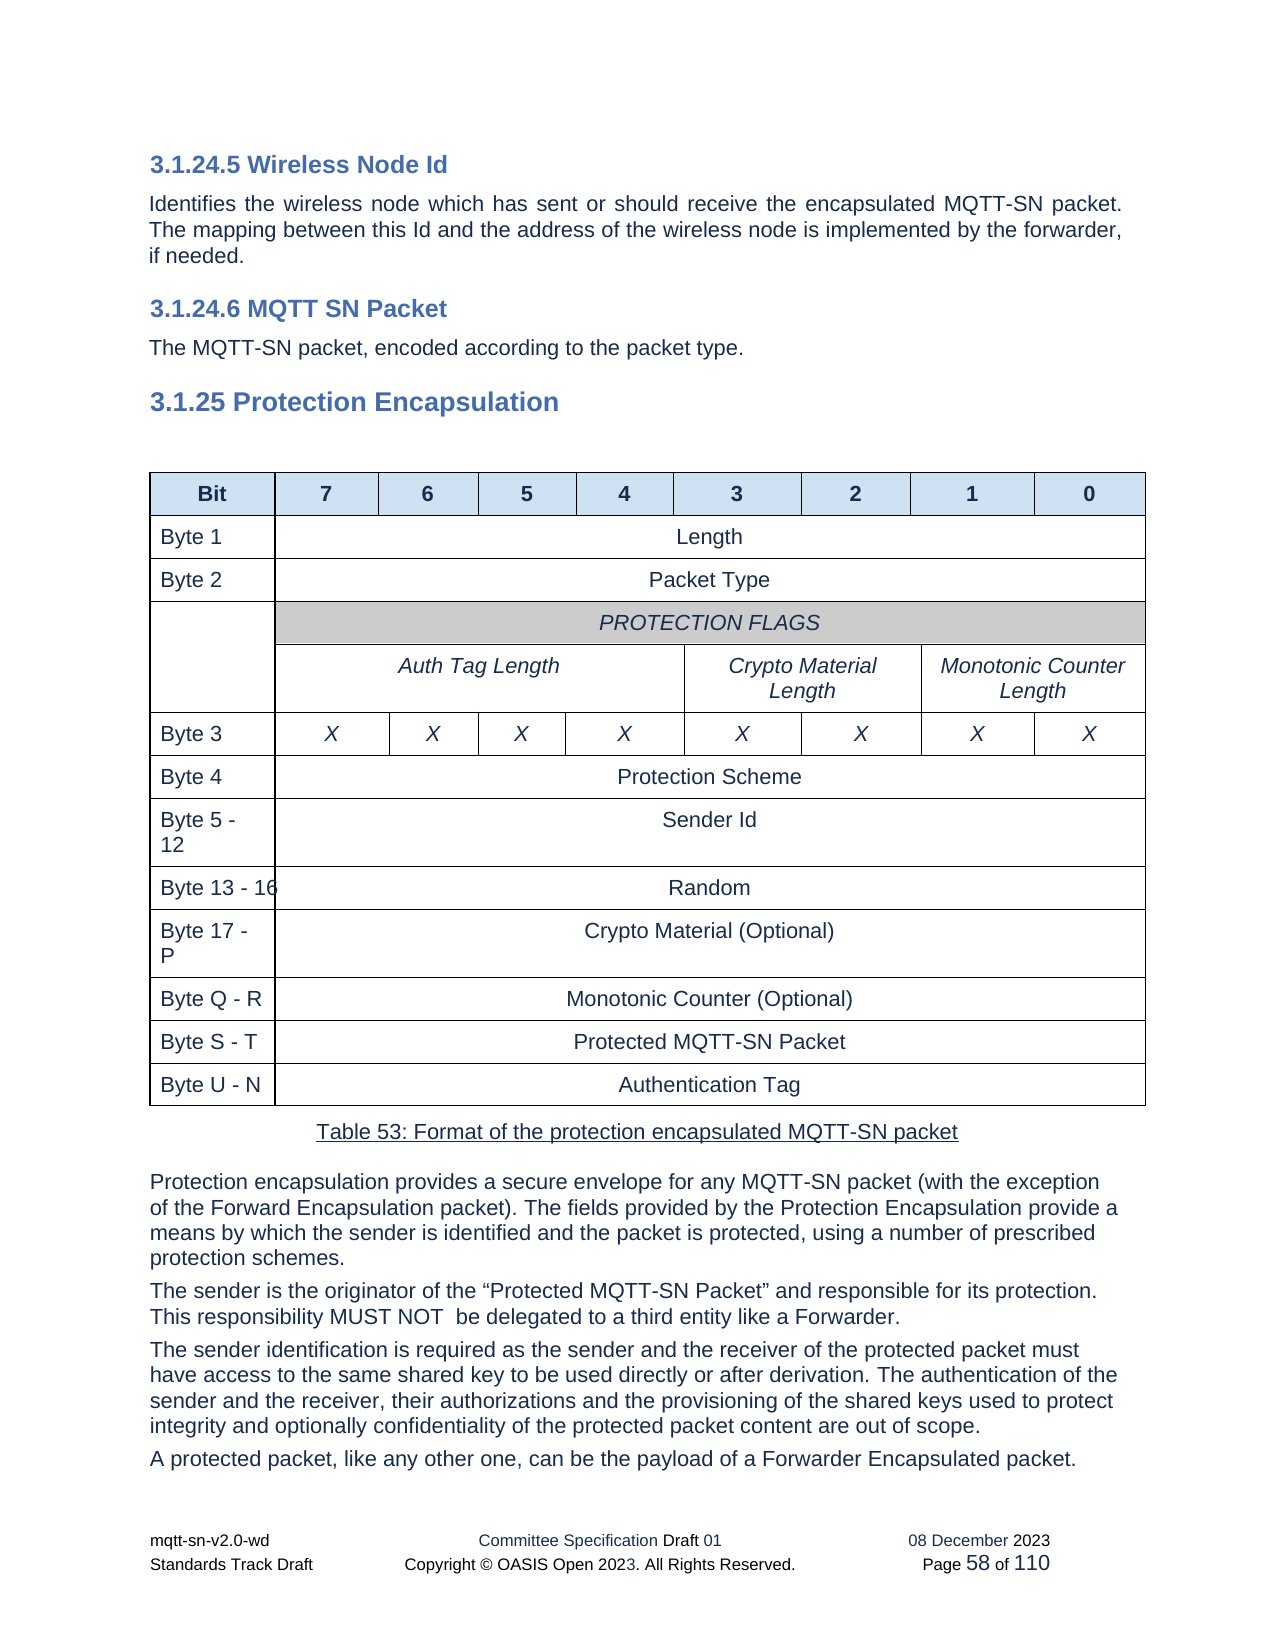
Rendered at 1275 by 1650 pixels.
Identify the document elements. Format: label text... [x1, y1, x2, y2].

table_cell Byte 13 - 16 [151, 867, 274, 908]
table_header 7 [276, 473, 378, 515]
table_cell PROTECTION FLAGS [276, 602, 1145, 643]
table_cell [151, 602, 274, 712]
table_cell Monotonic Counter (Optional) [276, 978, 1145, 1019]
table_cell Random [276, 867, 1145, 908]
table_cell Byte 17 - P [151, 910, 274, 977]
table_cell Byte 5 - 12 [151, 799, 274, 866]
table_cell X [479, 713, 565, 754]
table_header 6 [379, 473, 478, 515]
text Protection encapsulation provides a secure envelope for any MQTT-SN packet (with the exception of the Forward Encapsulation packet). The fields provided by the Protection Encapsulation provide a means by which the sender is identified and the packet is protected, using a number of prescribed protection schemes. [149, 1169, 1124, 1270]
text The sender is the originator of the “Protected MQTT-SN Packet” and responsible for its protection. This responsibility MUST NOT be delegated to a third entity like a Forwarder. [149, 1278, 1124, 1329]
table_cell Authentication Tag [276, 1064, 1145, 1105]
table_header Bit [151, 473, 274, 515]
table_cell X [276, 713, 389, 754]
table_cell X [802, 713, 921, 754]
table_header 4 [577, 473, 673, 515]
text The MQTT-SN packet, encoded according to the packet type. [148, 335, 1124, 361]
table_cell Byte Q - R [151, 978, 274, 1019]
table_cell Byte 1 [151, 516, 274, 558]
subtitle 3.1.24.5 Wireless Node Id [150, 150, 1124, 179]
text Table 53: Format of the protection encapsulated MQTT-SN packet [150, 1119, 1124, 1144]
table_cell Byte 2 [151, 559, 274, 601]
table_cell Packet Type [276, 559, 1145, 601]
table_cell Sender Id [276, 799, 1145, 866]
table_header 5 [479, 473, 576, 515]
table_header 0 [1035, 473, 1145, 515]
table_cell Byte S - T [151, 1021, 274, 1062]
table_header 1 [911, 473, 1034, 515]
table_cell Byte U - N [151, 1064, 274, 1105]
table_cell Length [276, 516, 1145, 558]
subtitle 3.1.24.6 MQTT SN Packet [150, 294, 1124, 323]
table_cell Crypto Material Length [685, 645, 921, 712]
table_cell X [566, 713, 684, 754]
table_cell Monotonic Counter Length [922, 645, 1145, 712]
table_cell Byte 4 [151, 756, 274, 797]
text Identifies the wireless node which has sent or should receive the encapsulated MQTT-SN packet. The mapping between this Id and the address of the wireless node is implemented by the forwarder, if needed. [148, 191, 1124, 268]
table_header 2 [802, 473, 910, 515]
table_cell Byte 3 [151, 713, 274, 754]
table_header 3 [674, 473, 801, 515]
table_cell X [685, 713, 801, 754]
table_cell Protection Scheme [276, 756, 1145, 797]
text The sender identification is required as the sender and the receiver of the protected packet must have access to the same shared key to be used directly or after derivation. The authentication of the sender and the receiver, their authorizations and the provisioning of the shared keys used to protect integrity and optionally confidentiality of the protected packet content are out of scope. [149, 1337, 1124, 1438]
table_cell Protected MQTT-SN Packet [276, 1021, 1145, 1062]
table_cell X [390, 713, 478, 754]
table_cell Crypto Material (Optional) [276, 910, 1145, 977]
table_cell X [922, 713, 1034, 754]
table_cell Auth Tag Length [276, 645, 684, 712]
text A protected packet, like any other one, can be the payload of a Forwarder Encapsulated packet. [149, 1446, 1124, 1471]
table_cell X [1035, 713, 1145, 754]
subtitle 3.1.25 Protection Encapsulation [150, 386, 1124, 417]
